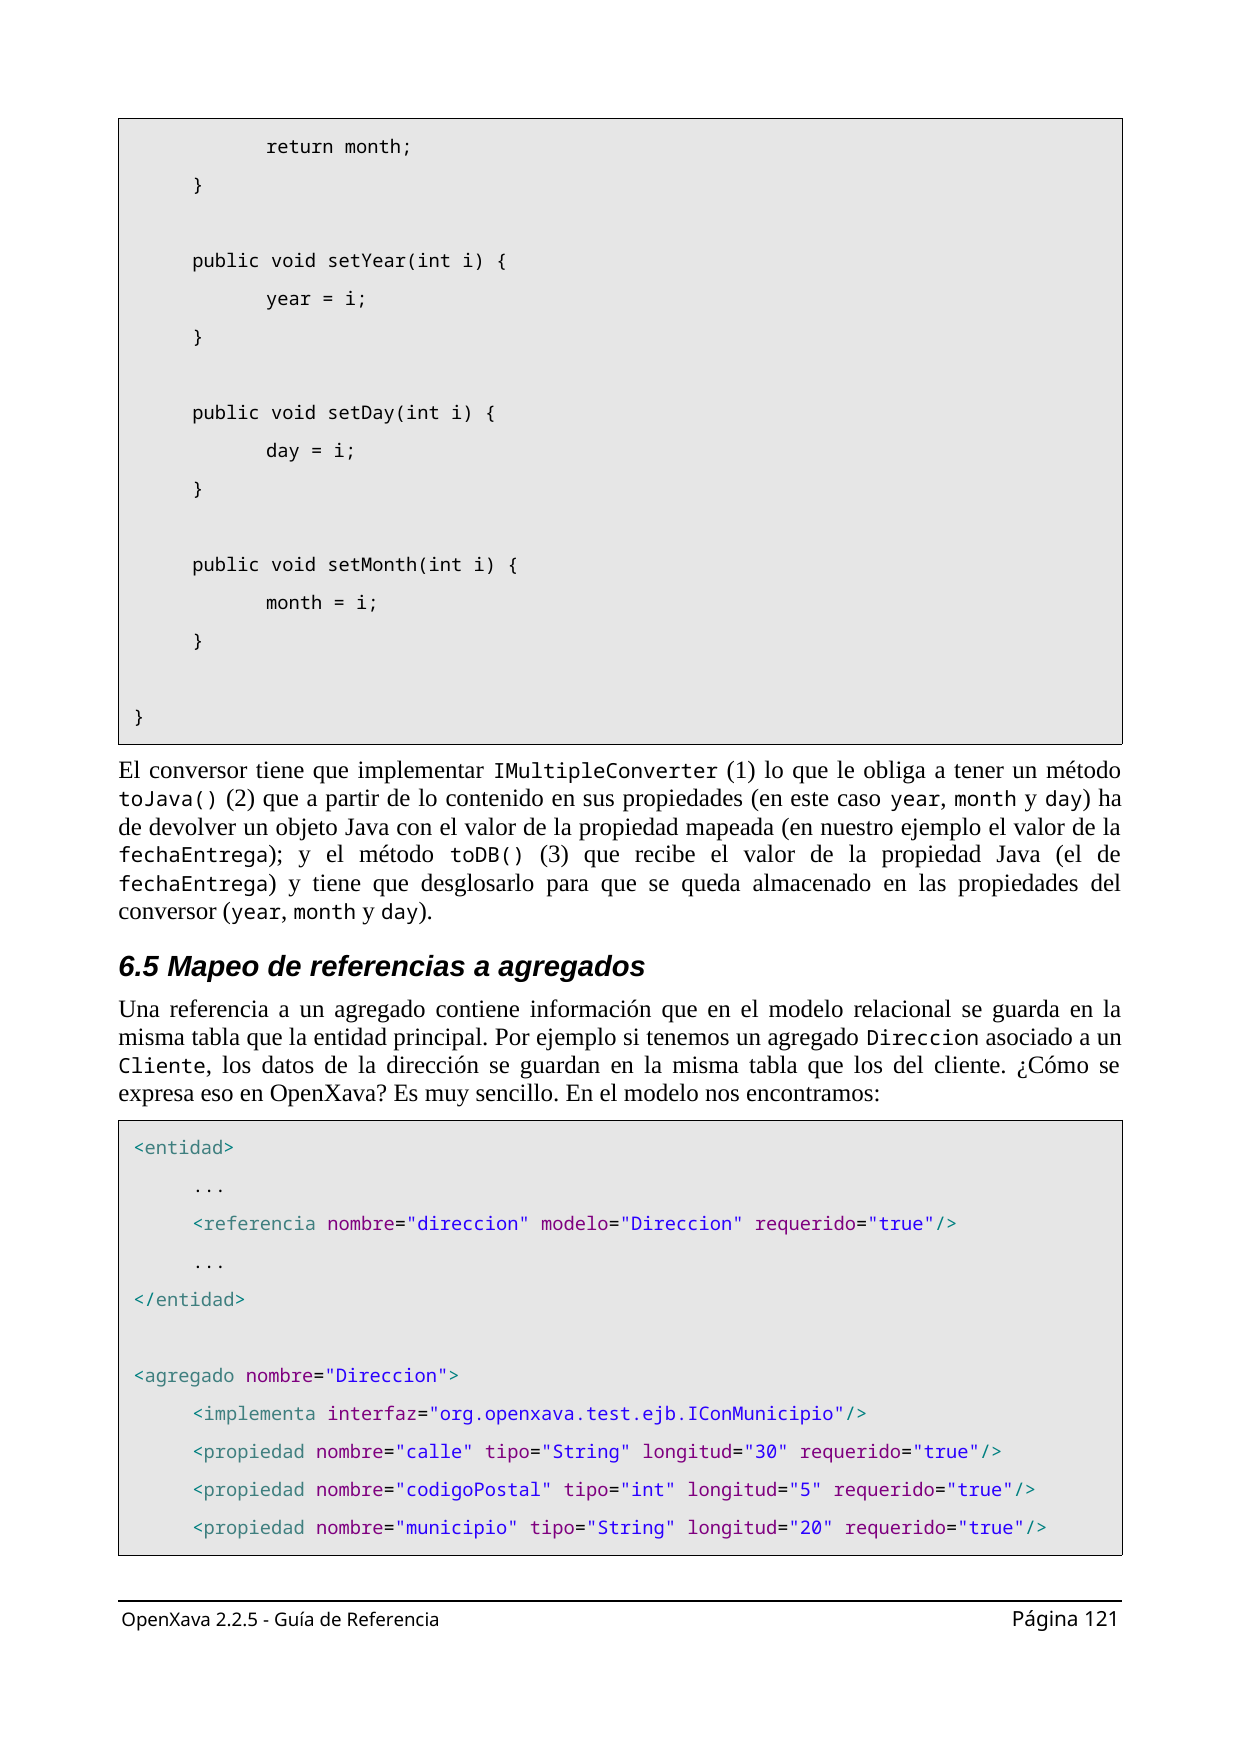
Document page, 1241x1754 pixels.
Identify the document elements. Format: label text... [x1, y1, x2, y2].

text <agregado nombre="Direccion"> [119, 1348, 1122, 1386]
text Una referencia a un agregado contiene información que en el modelo relacional se guarda en la misma tabla que la entidad principal. Por ejemplo si tenemos un agregado Direccion asociado a un Cliente, los datos de la dirección se guardan en la misma tabla que los del cliente. ¿Cómo se expresa eso en OpenXava? Es muy sencillo. En el modelo nos encontramos: [118, 995, 1122, 1107]
text <referencia nombre="direccion" modelo="Direccion" requerido="true"/> [119, 1196, 1122, 1234]
text } [119, 612, 1122, 650]
text <implementa interfaz="org.openxava.test.ejb.IConMunicipio"/> [119, 1386, 1122, 1424]
text <entidad> [119, 1121, 1122, 1158]
text </entidad> [119, 1272, 1122, 1310]
text public void setMonth(int i) { [119, 536, 1122, 574]
text ... [119, 1234, 1122, 1272]
text public void setDay(int i) { [119, 384, 1122, 422]
text return month; [119, 119, 1122, 156]
text year = i; [119, 270, 1122, 308]
text <propiedad nombre="codigoPostal" tipo="int" longitud="5" requerido="true"/> [119, 1462, 1122, 1500]
text El conversor tiene que implementar IMultipleConverter (1) lo que le obliga a tener un método toJava() (2) que a partir de lo contenido en sus propiedades (en este caso year, month y day) ha de devolver un objeto Java con el valor de la propiedad mapeada (en nuestro ejemplo el valor de la fechaEntrega); y el método toDB() (3) que recibe el valor de la propiedad Java (el de fechaEntrega) y tiene que desglosarlo para que se queda almacenado en las propiedades del conversor (year, month y day). [118, 756, 1122, 925]
text } [119, 460, 1122, 498]
text } [119, 308, 1122, 346]
text day = i; [119, 422, 1122, 460]
text } [119, 156, 1122, 194]
subtitle Mapeo de referencias a agregados [118, 950, 1122, 983]
text public void setYear(int i) { [119, 232, 1122, 270]
text ... [119, 1158, 1122, 1196]
text month = i; [119, 574, 1122, 612]
text } [119, 688, 1122, 744]
text <propiedad nombre="municipio" tipo="String" longitud="20" requerido="true"/> [119, 1500, 1122, 1555]
text <propiedad nombre="calle" tipo="String" longitud="30" requerido="true"/> [119, 1424, 1122, 1462]
